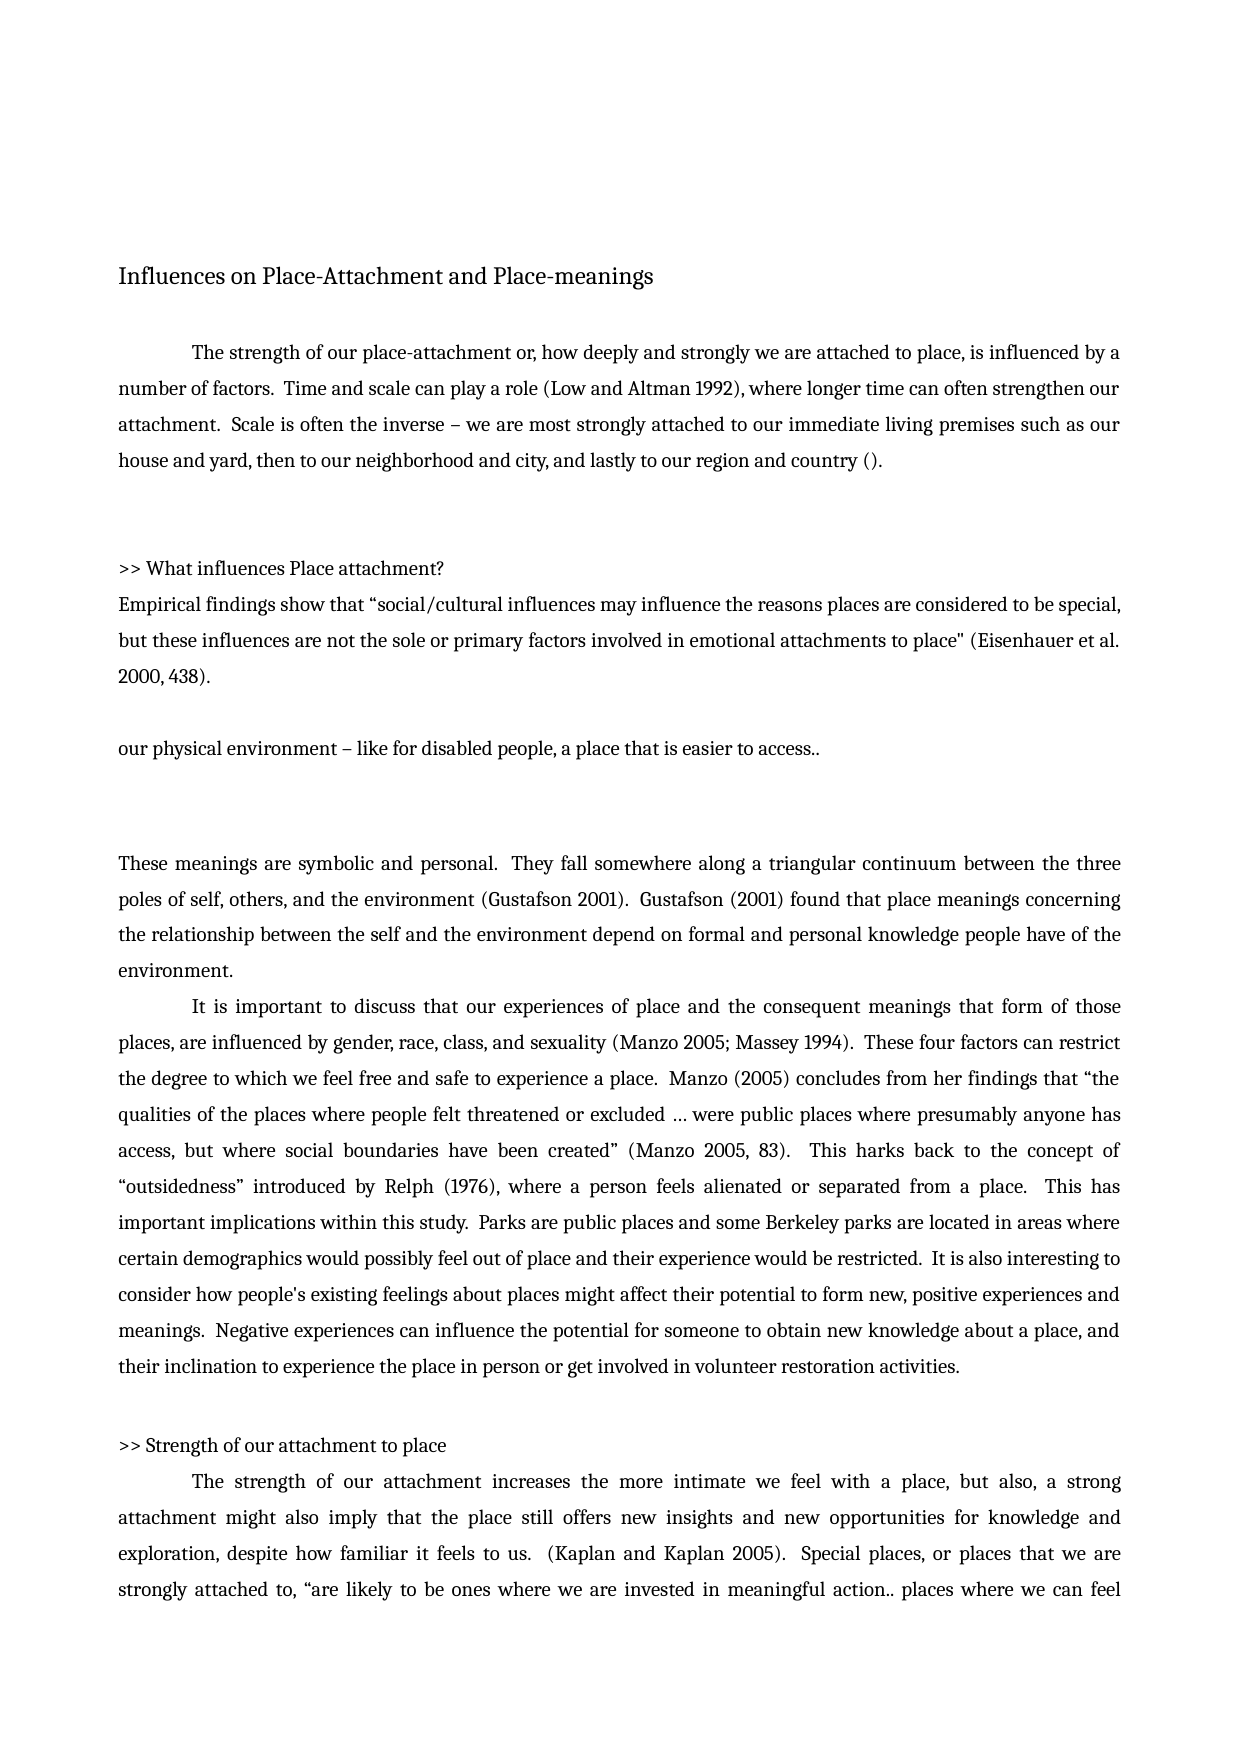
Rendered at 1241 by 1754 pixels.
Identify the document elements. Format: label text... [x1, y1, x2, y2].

text our physical environment – like for disabled people, a place that is easier to access.. [118, 736, 1122, 760]
text It is important to discuss that our experiences of place and the consequent meanings that form of those places, are influenced by gender, race, class, and sexuality (Manzo 2005; Massey 1994). These four factors can restrict the degree to which we feel free and safe to experience a place. Manzo (2005) concludes from her findings that “the qualities of the places where people felt threatened or excluded … were public places where presumably anyone has access, but where social boundaries have been created” (Manzo 2005, 83). This harks back to the concept of “outsidedness” introduced by Relph (1976), where a person feels alienated or separated from a place. This has important implications within this study. Parks are public places and some Berkeley parks are located in areas where certain demographics would possibly feel out of place and their experience would be restricted. It is also interesting to consider how people's existing feelings about places might affect their potential to form new, positive experiences and meanings. Negative experiences can influence the potential for someone to obtain new knowledge about a place, and their inclination to experience the place in person or get involved in volunteer restoration activities. [118, 995, 1122, 1378]
text These meanings are symbolic and personal. They fall somewhere along a triangular continuum between the three poles of self, others, and the environment (Gustafson 2001). Gustafson (2001) found that place meanings concerning the relationship between the self and the environment depend on formal and personal knowledge people have of the environment. [118, 851, 1122, 983]
text Influences on Place-Attachment and Place-meanings [118, 262, 1122, 291]
text The strength of our attachment increases the more intimate we feel with a place, but also, a strong attachment might also imply that the place still offers new insights and new opportunities for knowledge and exploration, despite how familiar it feels to us. (Kaplan and Kaplan 2005). Special places, or places that we are strongly attached to, “are likely to be ones where we are invested in meaningful action.. places where we can feel [118, 1469, 1122, 1601]
text Empirical findings show that “social/cultural influences may influence the reasons places are considered to be special, but these influences are not the sole or primary factors involved in emotional attachments to place" (Eisenhauer et al. 2000, 438). [118, 592, 1122, 688]
text >> What influences Place attachment? [118, 557, 1122, 581]
text >> Strength of our attachment to place [118, 1433, 1122, 1457]
text The strength of our place-attachment or, how deeply and strongly we are attached to place, is influenced by a number of factors. Time and scale can play a role (Low and Altman 1992), where longer time can often strengthen our attachment. Scale is often the inverse – we are most strongly attached to our immediate living premises such as our house and yard, then to our neighborhood and city, and lastly to our region and country (). [118, 341, 1122, 473]
